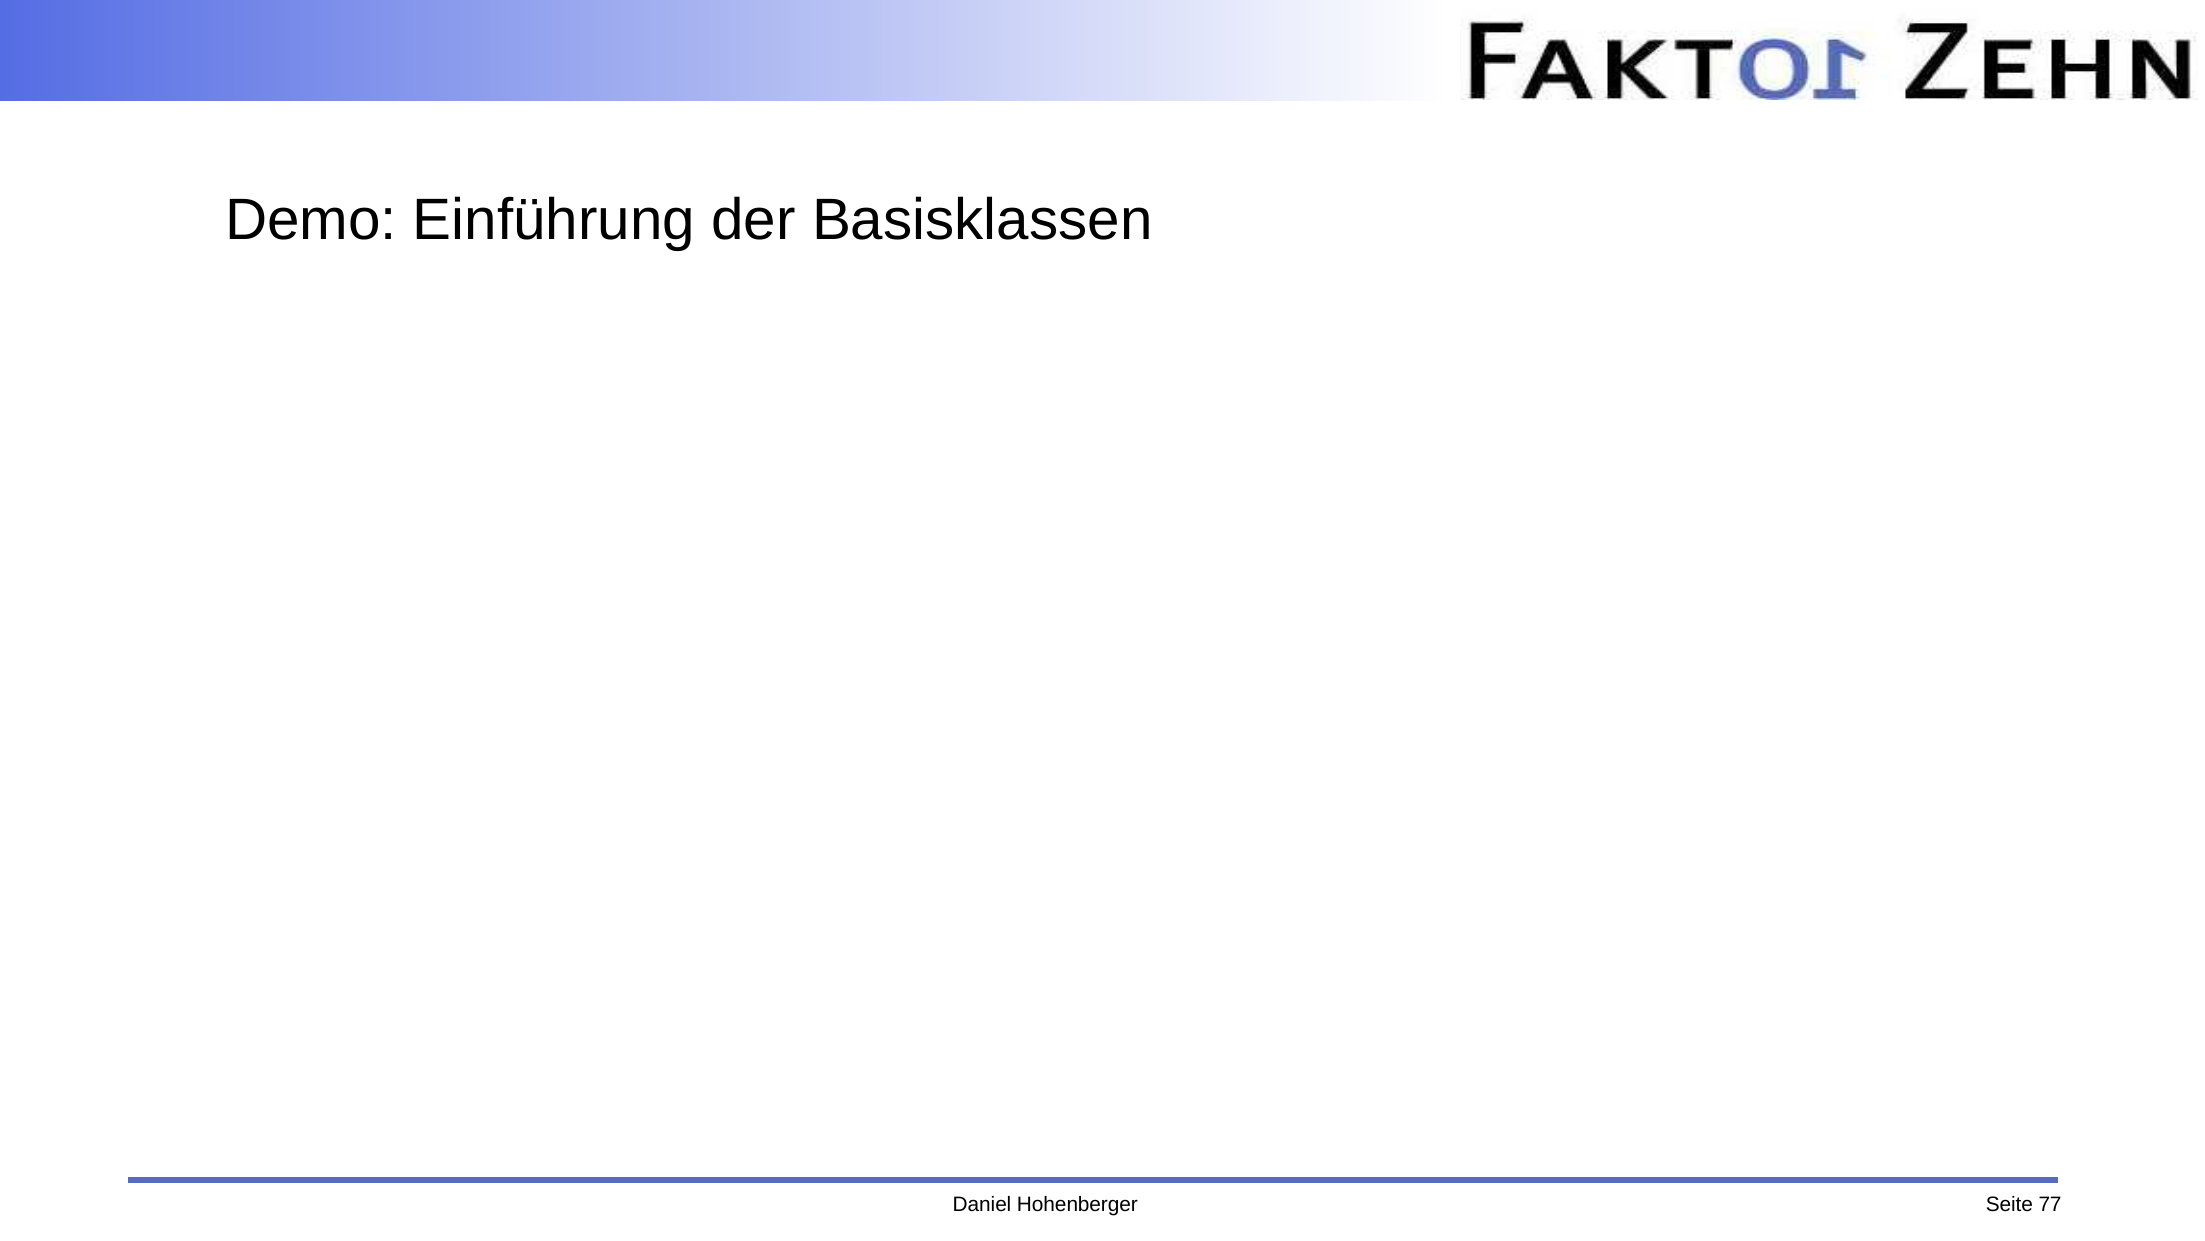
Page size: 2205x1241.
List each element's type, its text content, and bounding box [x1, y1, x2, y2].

picture [1460, 7, 2202, 100]
title Demo: Einführung der Basisklassen [225, 142, 1981, 296]
